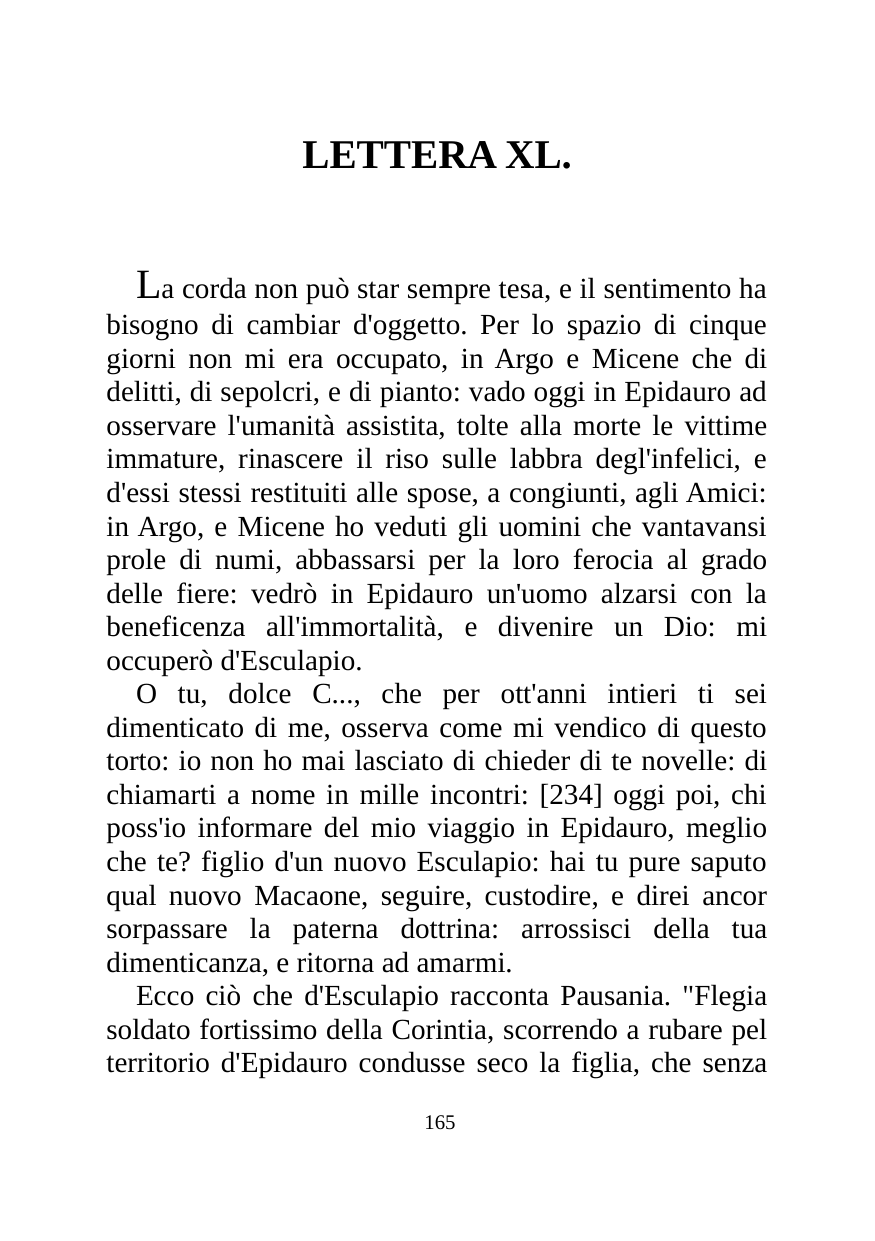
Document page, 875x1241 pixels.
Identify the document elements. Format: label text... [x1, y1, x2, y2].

text O tu, dolce C..., che per ott'anni intieri ti sei dimenticato di me, osserva come mi vendico di questo torto: io non ho mai lasciato di chieder di te novelle: di chiamarti a nome in mille incontri: [234] oggi poi, chi poss'io informare del mio viaggio in Epidauro, meglio che te? figlio d'un nuovo Esculapio: hai tu pure saputo qual nuovo Macaone, seguire, custodire, e direi ancor sorpassare la paterna dottrina: arrossisci della tua dimenticanza, e ritorna ad amarmi. [106, 676, 768, 978]
text La corda non può star sempre tesa, e il sentimento ha bisogno di cambiar d'oggetto. Per lo spazio di cinque giorni non mi era occupato, in Argo e Micene che di delitti, di sepolcri, e di pianto: vado oggi in Epidauro ad osservare l'umanità assistita, tolte alla morte le vittime immature, rinascere il riso sulle labbra degl'infelici, e d'essi stessi restituiti alle spose, a congiunti, agli Amici: in Argo, e Micene ho veduti gli uomini che vantavansi prole di numi, abbassarsi per la loro ferocia al grado delle fiere: vedrò in Epidauro un'uomo alzarsi con la beneficenza all'immortalità, e divenire un Dio: mi occuperò d'Esculapio. [106, 259, 768, 676]
subtitle LETTERA XL. [106, 130, 768, 177]
text Ecco ciò che d'Esculapio racconta Pausania. "Flegia soldato fortissimo della Corintia, scorrendo a rubare pel territorio d'Epidauro condusse seco la figlia, che senza [106, 978, 768, 1079]
